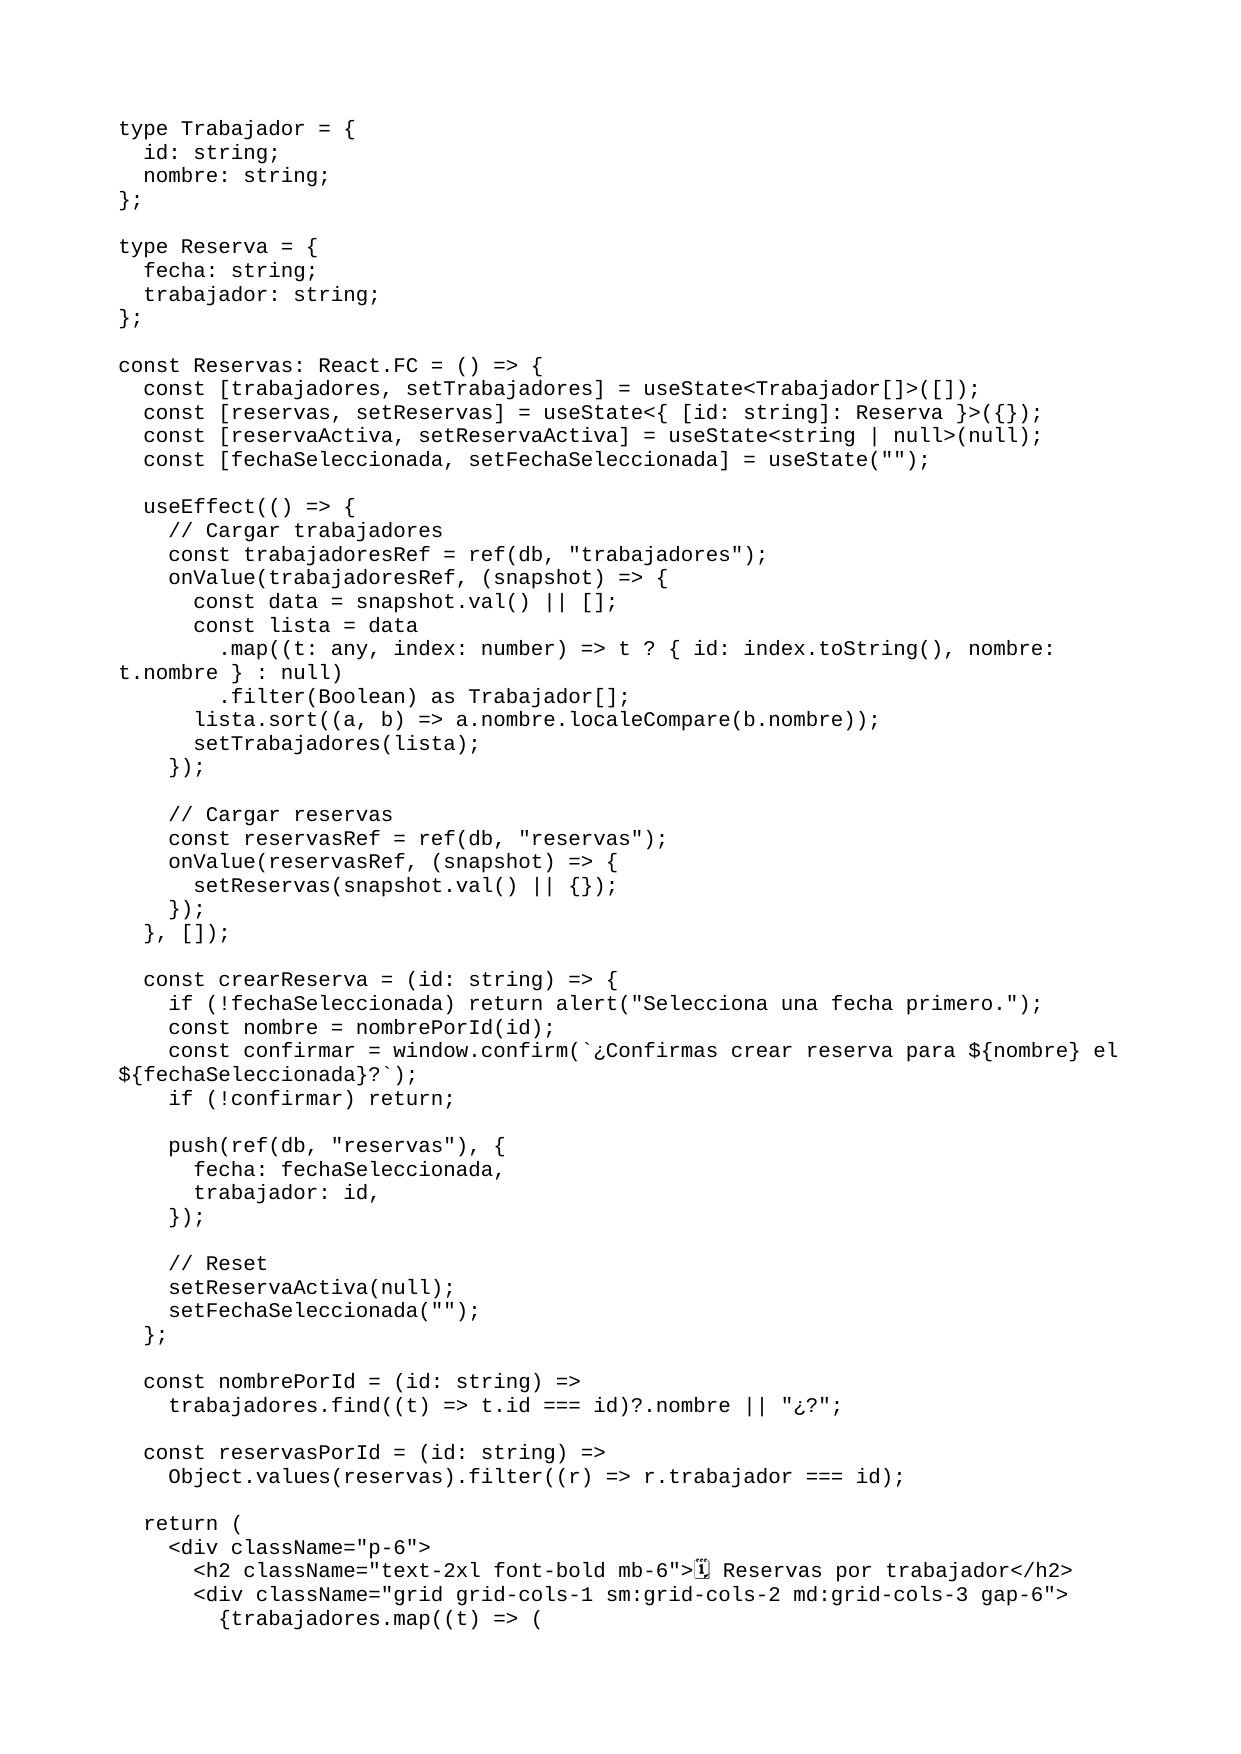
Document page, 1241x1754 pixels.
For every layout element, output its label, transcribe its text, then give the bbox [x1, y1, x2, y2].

text const confirmar = window.confirm(`¿Confirmas crear reserva para ${nombre} el ${fechaSeleccionada}?`); [118, 1040, 1122, 1088]
text trabajadores.find((t) => t.id === id)?.nombre || "¿?"; [118, 1395, 1122, 1419]
text <h2 className="text-2xl font-bold mb-6">🗓️ Reservas por trabajador</h2> [118, 1561, 1122, 1584]
text return ( [118, 1513, 1122, 1537]
text onValue(reservasRef, (snapshot) => { [118, 851, 1122, 875]
text const trabajadoresRef = ref(db, "trabajadores"); [118, 544, 1122, 567]
text setReservas(snapshot.val() || {}); [118, 875, 1122, 898]
text const [reservas, setReservas] = useState<{ [id: string]: Reserva }>({}); [118, 402, 1122, 426]
text const crearReserva = (id: string) => { [118, 969, 1122, 993]
text push(ref(db, "reservas"), { [118, 1135, 1122, 1158]
text <div className="grid grid-cols-1 sm:grid-cols-2 md:grid-cols-3 gap-6"> [118, 1584, 1122, 1608]
text }; [118, 307, 1122, 331]
text .filter(Boolean) as Trabajador[]; [118, 686, 1122, 709]
text fecha: string; [118, 260, 1122, 284]
text type Trabajador = { [118, 118, 1122, 142]
text const [trabajadores, setTrabajadores] = useState<Trabajador[]>([]); [118, 378, 1122, 402]
text const [reservaActiva, setReservaActiva] = useState<string | null>(null); [118, 426, 1122, 449]
text type Reserva = { [118, 236, 1122, 260]
text trabajador: id, [118, 1182, 1122, 1206]
text fecha: fechaSeleccionada, [118, 1158, 1122, 1182]
text lista.sort((a, b) => a.nombre.localeCompare(b.nombre)); [118, 709, 1122, 733]
text setReservaActiva(null); [118, 1277, 1122, 1300]
text }); [118, 1206, 1122, 1229]
text setTrabajadores(lista); [118, 733, 1122, 757]
text const lista = data [118, 615, 1122, 638]
text if (!confirmar) return; [118, 1088, 1122, 1111]
text // Reset [118, 1253, 1122, 1277]
text }); [118, 898, 1122, 922]
text trabajador: string; [118, 284, 1122, 307]
text const reservasRef = ref(db, "reservas"); [118, 827, 1122, 851]
text const nombre = nombrePorId(id); [118, 1017, 1122, 1040]
text {trabajadores.map((t) => ( [118, 1608, 1122, 1631]
text if (!fechaSeleccionada) return alert("Selecciona una fecha primero."); [118, 993, 1122, 1017]
text useEffect(() => { [118, 496, 1122, 520]
text const nombrePorId = (id: string) => [118, 1371, 1122, 1395]
text const reservasPorId = (id: string) => [118, 1442, 1122, 1466]
text }; [118, 1324, 1122, 1348]
text const [fechaSeleccionada, setFechaSeleccionada] = useState(""); [118, 449, 1122, 473]
text }; [118, 189, 1122, 213]
text }); [118, 757, 1122, 780]
text nombre: string; [118, 165, 1122, 189]
text <div className="p-6"> [118, 1537, 1122, 1561]
text const Reservas: React.FC = () => { [118, 354, 1122, 378]
text setFechaSeleccionada(""); [118, 1300, 1122, 1324]
text }, []); [118, 922, 1122, 946]
text Object.values(reservas).filter((r) => r.trabajador === id); [118, 1466, 1122, 1489]
text // Cargar trabajadores [118, 520, 1122, 544]
text onValue(trabajadoresRef, (snapshot) => { [118, 567, 1122, 591]
text id: string; [118, 142, 1122, 165]
text .map((t: any, index: number) => t ? { id: index.toString(), nombre: t.nombre } : null) [118, 638, 1122, 686]
text const data = snapshot.val() || []; [118, 591, 1122, 615]
text // Cargar reservas [118, 804, 1122, 827]
